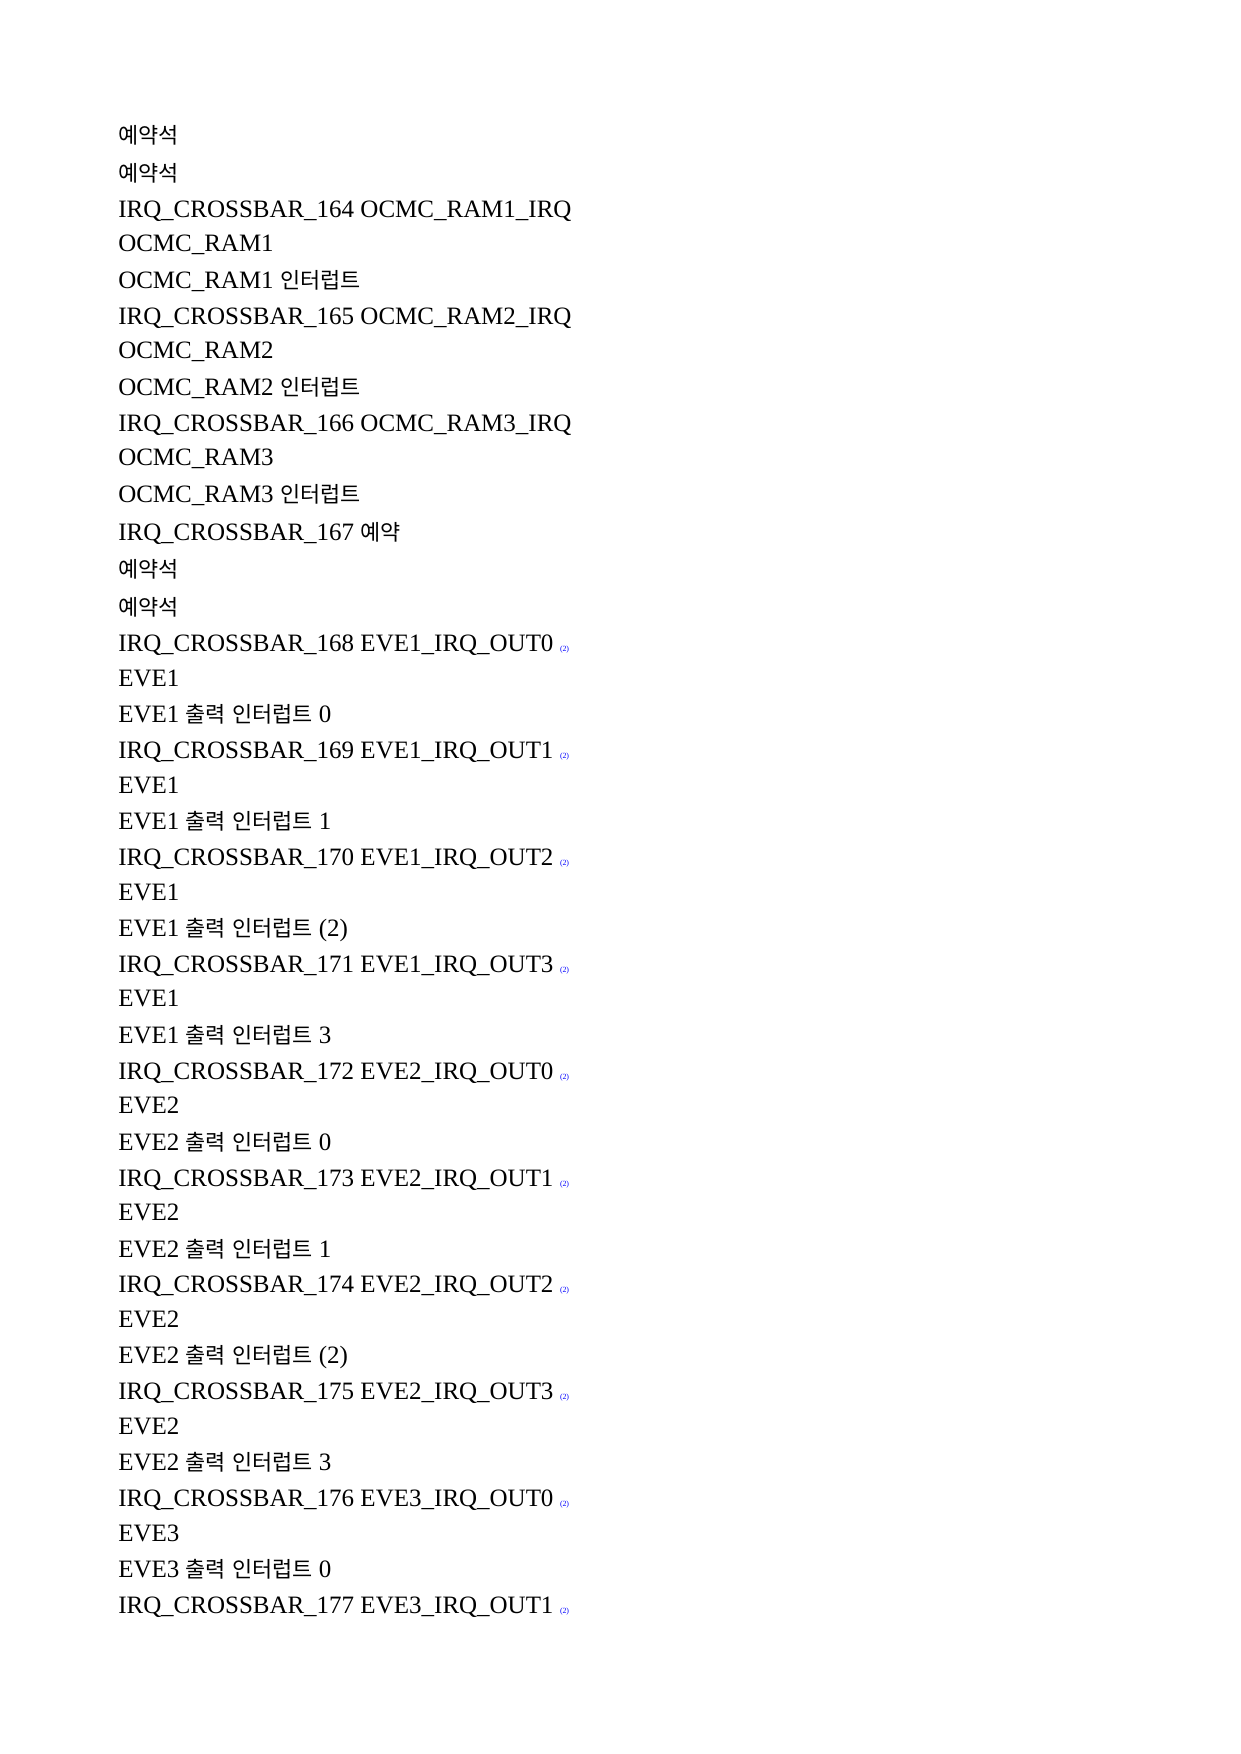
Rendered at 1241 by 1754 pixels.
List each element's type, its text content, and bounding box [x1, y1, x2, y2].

text OCMC_RAM2 [118, 335, 1122, 364]
text IRQ_CROSSBAR_168 EVE1_IRQ_OUT0 (2) [118, 628, 1122, 657]
text IRQ_CROSSBAR_175 EVE2_IRQ_OUT3 (2) [118, 1376, 1122, 1405]
text EVE2 [118, 1304, 1122, 1333]
text EVE1 출력 인터럽트 3 [118, 1018, 1122, 1049]
text EVE2 [118, 1411, 1122, 1440]
text 예약석 [118, 590, 1122, 622]
text IRQ_CROSSBAR_176 EVE3_IRQ_OUT0 (2) [118, 1483, 1122, 1512]
text EVE1 출력 인터럽트 (2) [118, 911, 1122, 943]
text IRQ_CROSSBAR_172 EVE2_IRQ_OUT0 (2) [118, 1056, 1122, 1084]
text IRQ_CROSSBAR_177 EVE3_IRQ_OUT1 (2) [118, 1590, 1122, 1619]
text OCMC_RAM3 인터럽트 [118, 477, 1122, 508]
text EVE2 출력 인터럽트 3 [118, 1445, 1122, 1477]
text IRQ_CROSSBAR_165 OCMC_RAM2_IRQ [118, 301, 1122, 329]
text IRQ_CROSSBAR_166 OCMC_RAM3_IRQ [118, 408, 1122, 436]
text OCMC_RAM1 [118, 228, 1122, 257]
text EVE1 [118, 663, 1122, 692]
text IRQ_CROSSBAR_164 OCMC_RAM1_IRQ [118, 194, 1122, 223]
text EVE2 출력 인터럽트 1 [118, 1232, 1122, 1263]
text EVE3 출력 인터럽트 0 [118, 1552, 1122, 1584]
text 예약석 [118, 118, 1122, 150]
text EVE1 출력 인터럽트 1 [118, 804, 1122, 836]
text IRQ_CROSSBAR_173 EVE2_IRQ_OUT1 (2) [118, 1163, 1122, 1191]
text IRQ_CROSSBAR_169 EVE1_IRQ_OUT1 (2) [118, 735, 1122, 764]
text EVE1 출력 인터럽트 0 [118, 697, 1122, 729]
text 예약석 [118, 156, 1122, 188]
text EVE2 출력 인터럽트 0 [118, 1125, 1122, 1156]
text IRQ_CROSSBAR_167 예약 [118, 514, 1122, 546]
text IRQ_CROSSBAR_171 EVE1_IRQ_OUT3 (2) [118, 949, 1122, 978]
text IRQ_CROSSBAR_170 EVE1_IRQ_OUT2 (2) [118, 842, 1122, 871]
text OCMC_RAM3 [118, 442, 1122, 471]
text EVE1 [118, 770, 1122, 798]
text OCMC_RAM1 인터럽트 [118, 263, 1122, 294]
text EVE2 [118, 1197, 1122, 1226]
text 예약석 [118, 552, 1122, 584]
text EVE2 [118, 1090, 1122, 1119]
text OCMC_RAM2 인터럽트 [118, 370, 1122, 401]
text IRQ_CROSSBAR_174 EVE2_IRQ_OUT2 (2) [118, 1269, 1122, 1298]
text EVE1 [118, 983, 1122, 1012]
text EVE2 출력 인터럽트 (2) [118, 1338, 1122, 1370]
text EVE1 [118, 877, 1122, 905]
text EVE3 [118, 1518, 1122, 1547]
